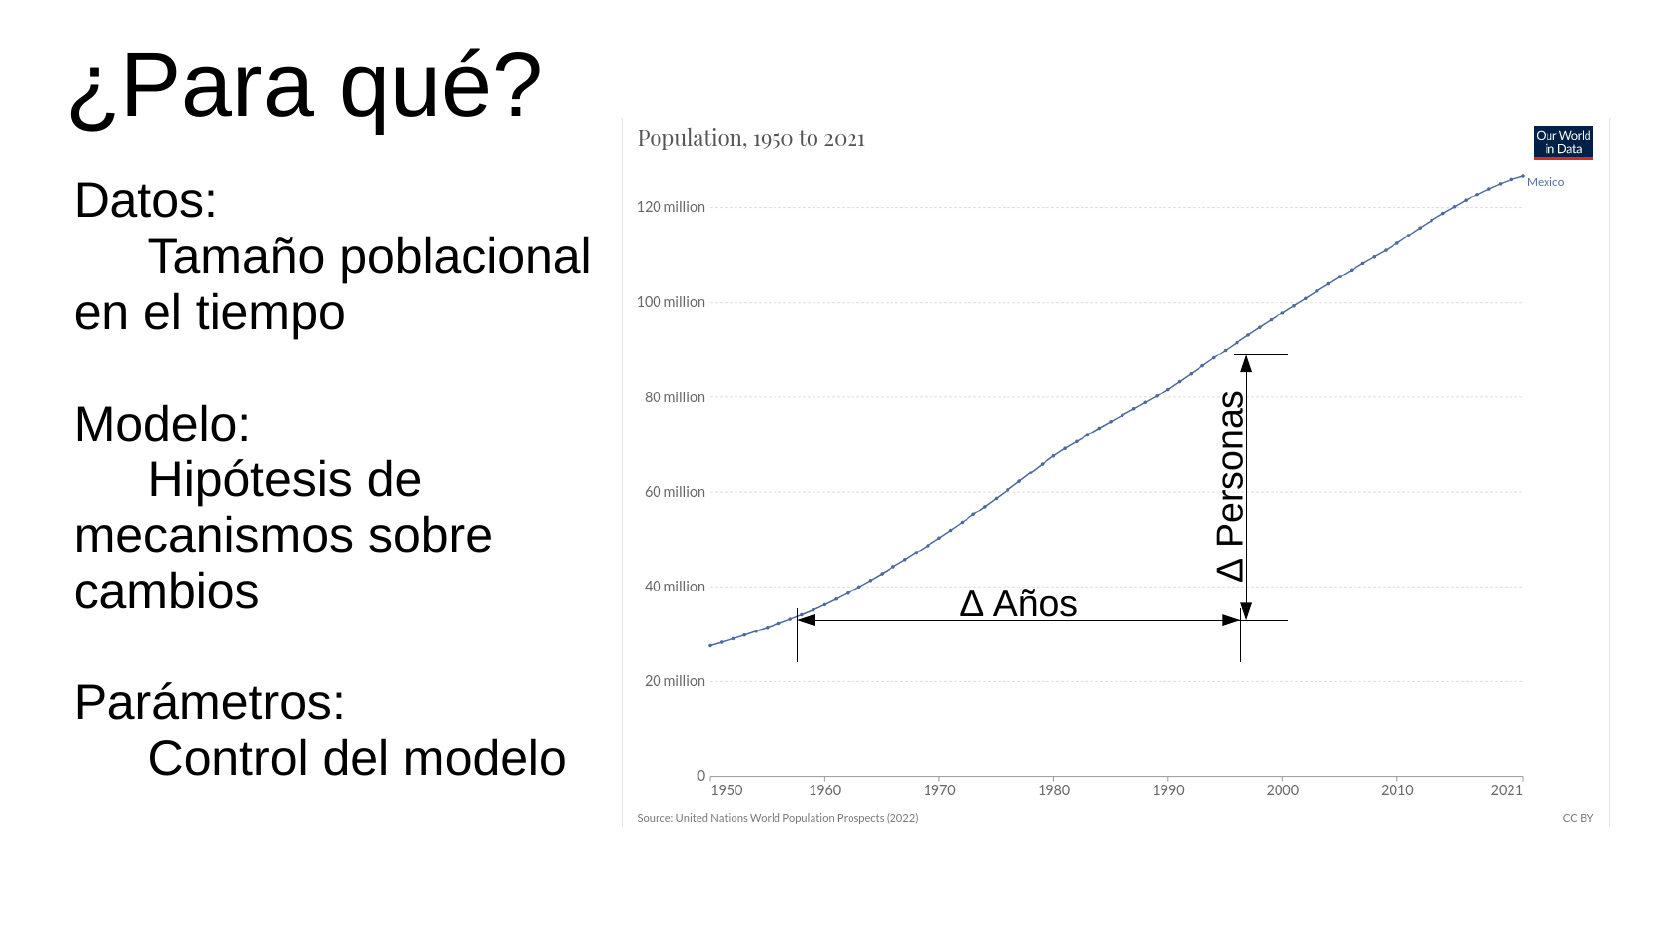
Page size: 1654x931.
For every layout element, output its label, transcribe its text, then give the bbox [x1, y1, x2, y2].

text_box Datos: Tamaño poblacional en el tiempo Modelo: Hipótesis de mecanismos sobre cambios Parámetros: Control del modelo [59, 165, 621, 905]
picture [620, 118, 1625, 827]
title ¿Para qué? [64, 7, 603, 163]
